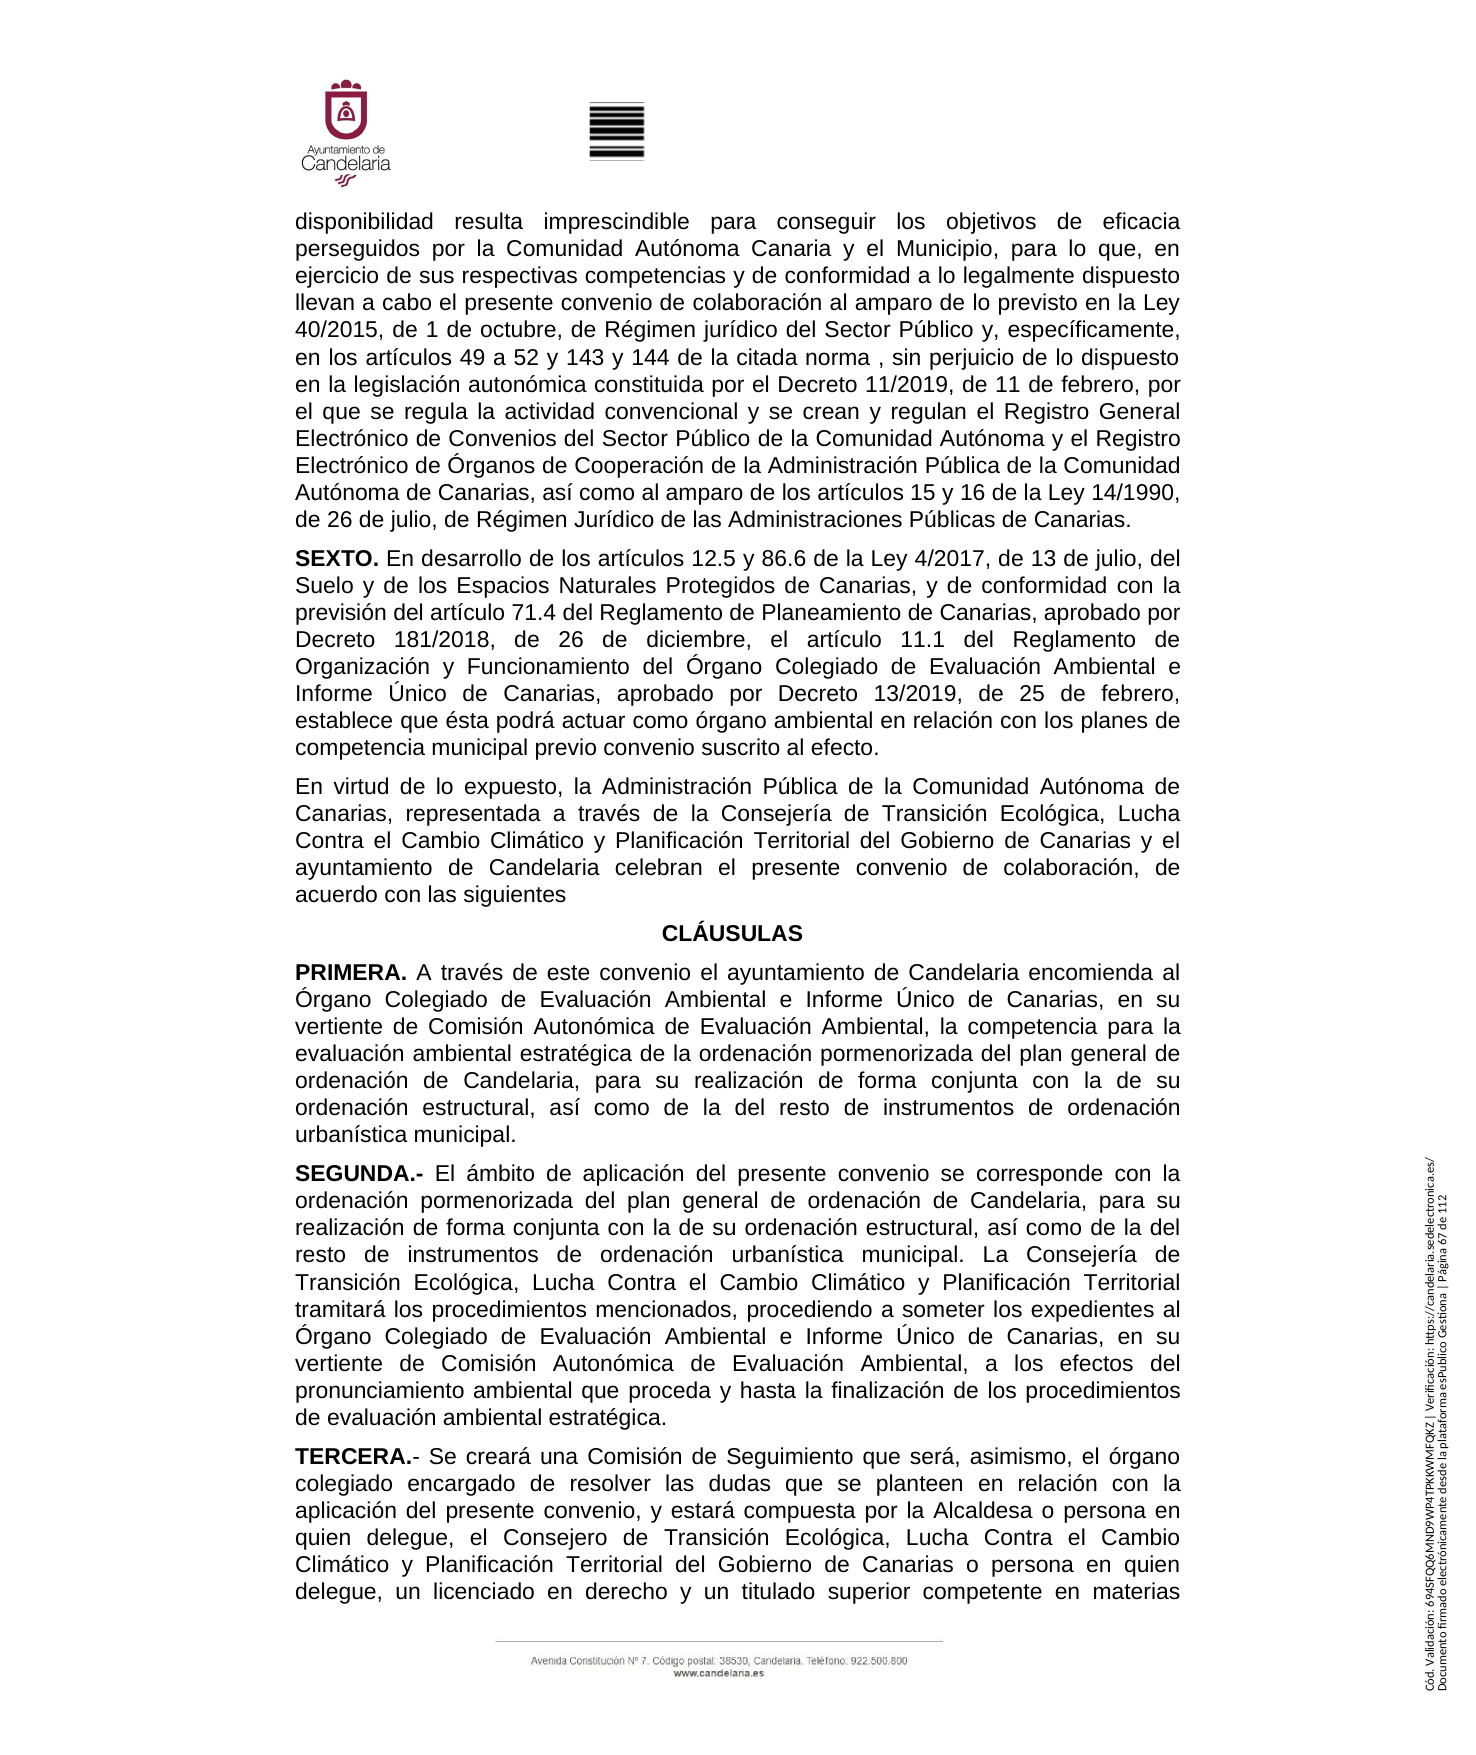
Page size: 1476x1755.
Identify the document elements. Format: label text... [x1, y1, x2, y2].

subtitle CLÁUSULAS [292, 920, 1179, 947]
text En virtud de lo expuesto, la Administración Pública de la Comunidad Autónoma de Canarias, representada a través de la Consejería de Transición Ecológica, Lucha Contra el Cambio Climático y Planificación Territorial del Gobierno de Canarias y el ayuntamiento de Candelaria celebran el presente convenio de colaboración, de acuerdo con las siguientes [295, 773, 1181, 908]
text SEGUNDA.- El ámbito de aplicación del presente convenio se corresponde con la ordenación pormenorizada del plan general de ordenación de Candelaria, para su realización de forma conjunta con la de su ordenación estructural, así como de la del resto de instrumentos de ordenación urbanística municipal. La Consejería de Transición Ecológica, Lucha Contra el Cambio Climático y Planificación Territorial tramitará los procedimientos mencionados, procediendo a someter los expedientes al Órgano Colegiado de Evaluación Ambiental e Informe Único de Canarias, en su vertiente de Comisión Autonómica de Evaluación Ambiental, a los efectos del pronunciamiento ambiental que proceda y hasta la finalización de los procedimientos de evaluación ambiental estratégica. [295, 1160, 1181, 1430]
text SEXTO. En desarrollo de los artículos 12.5 y 86.6 de la Ley 4/2017, de 13 de julio, del Suelo y de los Espacios Naturales Protegidos de Canarias, y de conformidad con la previsión del artículo 71.4 del Reglamento de Planeamiento de Canarias, aprobado por Decreto 181/2018, de 26 de diciembre, el artículo 11.1 del Reglamento de Organización y Funcionamiento del Órgano Colegiado de Evaluación Ambiental e Informe Único de Canarias, aprobado por Decreto 13/2019, de 25 de febrero, establece que ésta podrá actuar como órgano ambiental en relación con los planes de competencia municipal previo convenio suscrito al efecto. [295, 545, 1181, 761]
text TERCERA.- Se creará una Comisión de Seguimiento que será, asimismo, el órgano colegiado encargado de resolver las dudas que se planteen en relación con la aplicación del presente convenio, y estará compuesta por la Alcaldesa o persona en quien delegue, el Consejero de Transición Ecológica, Lucha Contra el Cambio Climático y Planificación Territorial del Gobierno de Canarias o persona en quien delegue, un licenciado en derecho y un titulado superior competente en materias [295, 1443, 1181, 1604]
text PRIMERA. A través de este convenio el ayuntamiento de Candelaria encomienda al Órgano Colegiado de Evaluación Ambiental e Informe Único de Canarias, en su vertiente de Comisión Autonómica de Evaluación Ambiental, la competencia para la evaluación ambiental estratégica de la ordenación pormenorizada del plan general de ordenación de Candelaria, para su realización de forma conjunta con la de su ordenación estructural, así como de la del resto de instrumentos de ordenación urbanística municipal. [295, 959, 1181, 1148]
text disponibilidad resulta imprescindible para conseguir los objetivos de eficacia perseguidos por la Comunidad Autónoma Canaria y el Municipio, para lo que, en ejercicio de sus respectivas competencias y de conformidad a lo legalmente dispuesto llevan a cabo el presente convenio de colaboración al amparo de lo previsto en la Ley 40/2015, de 1 de octubre, de Régimen jurídico del Sector Público y, específicamente, en los artículos 49 a 52 y 143 y 144 de la citada norma , sin perjuicio de lo dispuesto en la legislación autonómica constituida por el Decreto 11/2019, de 11 de febrero, por el que se regula la actividad convencional y se crean y regulan el Registro General Electrónico de Convenios del Sector Público de la Comunidad Autónoma y el Registro Electrónico de Órganos de Cooperación de la Administración Pública de la Comunidad Autónoma de Canarias, así como al amparo de los artículos 15 y 16 de la Ley 14/1990, de 26 de julio, de Régimen Jurídico de las Administraciones Públicas de Canarias. [295, 208, 1181, 532]
